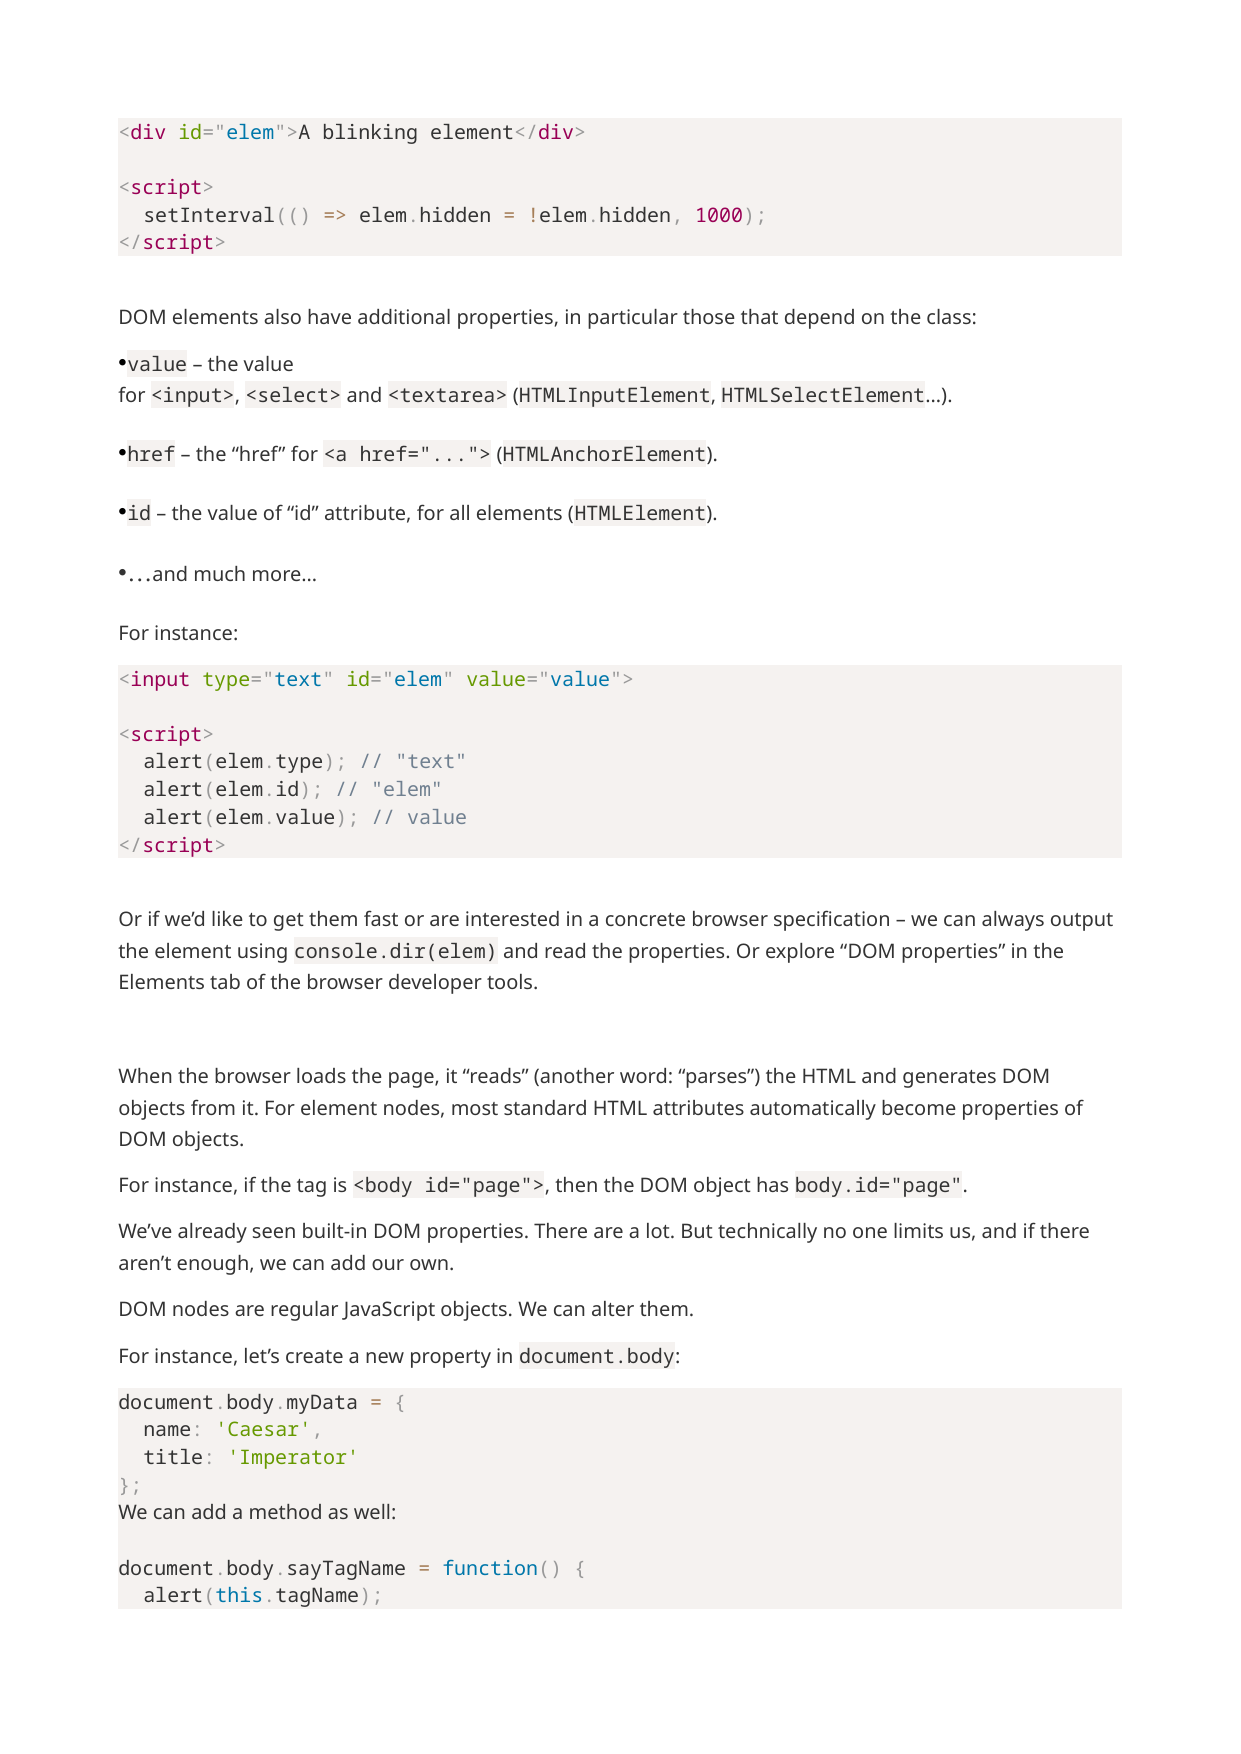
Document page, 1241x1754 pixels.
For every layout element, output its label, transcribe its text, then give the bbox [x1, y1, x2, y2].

text <script> [118, 720, 1122, 748]
text DOM elements also have additional properties, in particular those that depend on the class: [118, 303, 1122, 331]
text alert(elem.value); // value [118, 803, 1122, 830]
list …and much more… [118, 558, 1122, 587]
text setInterval(() => elem.hidden = !elem.hidden, 1000); [118, 201, 1122, 228]
text Or if we’d like to get them fast or are interested in a concrete browser specification – we can always output the element using console.dir(elem) and read the properties. Or explore “DOM properties” in the Elements tab of the browser developer tools. [118, 906, 1122, 996]
list href – the “href” for <a href="..."> (HTMLAnchorElement). [118, 440, 1122, 467]
text document.body.myData = { [118, 1388, 1122, 1416]
text When the browser loads the page, it “reads” (another word: “parses”) the HTML and generates DOM objects from it. For element nodes, most standard HTML attributes automatically become properties of DOM objects. [118, 1062, 1122, 1152]
list value – the value for <input>, <select> and <textarea> (HTMLInputElement, HTMLSelectElement…). [118, 350, 1122, 408]
text alert(elem.type); // "text" [118, 748, 1122, 775]
text <div id="elem">A blinking element</div> [118, 118, 1122, 146]
text We’ve already seen built-in DOM properties. There are a lot. But technically no one limits us, and if there aren’t enough, we can add our own. [118, 1218, 1122, 1276]
text document.body.sayTagName = function() { [118, 1554, 1122, 1582]
list id – the value of “id” attribute, for all elements (HTMLElement). [118, 499, 1122, 526]
text <script> [118, 173, 1122, 201]
text For instance, if the tag is <body id="page">, then the DOM object has body.id="page". [118, 1171, 1122, 1198]
text title: 'Imperator' [118, 1443, 1122, 1471]
text For instance: [118, 619, 1122, 646]
text </script> [118, 228, 1122, 256]
text For instance, let’s create a new property in document.body: [118, 1342, 1122, 1369]
text <input type="text" id="elem" value="value"> [118, 665, 1122, 693]
text We can add a method as well: [118, 1498, 1122, 1526]
text DOM nodes are regular JavaScript objects. We can alter them. [118, 1295, 1122, 1323]
text }; [118, 1471, 1122, 1498]
text alert(this.tagName); [118, 1582, 1122, 1609]
text </script> [118, 830, 1122, 858]
text name: 'Caesar', [118, 1416, 1122, 1443]
text alert(elem.id); // "elem" [118, 775, 1122, 803]
